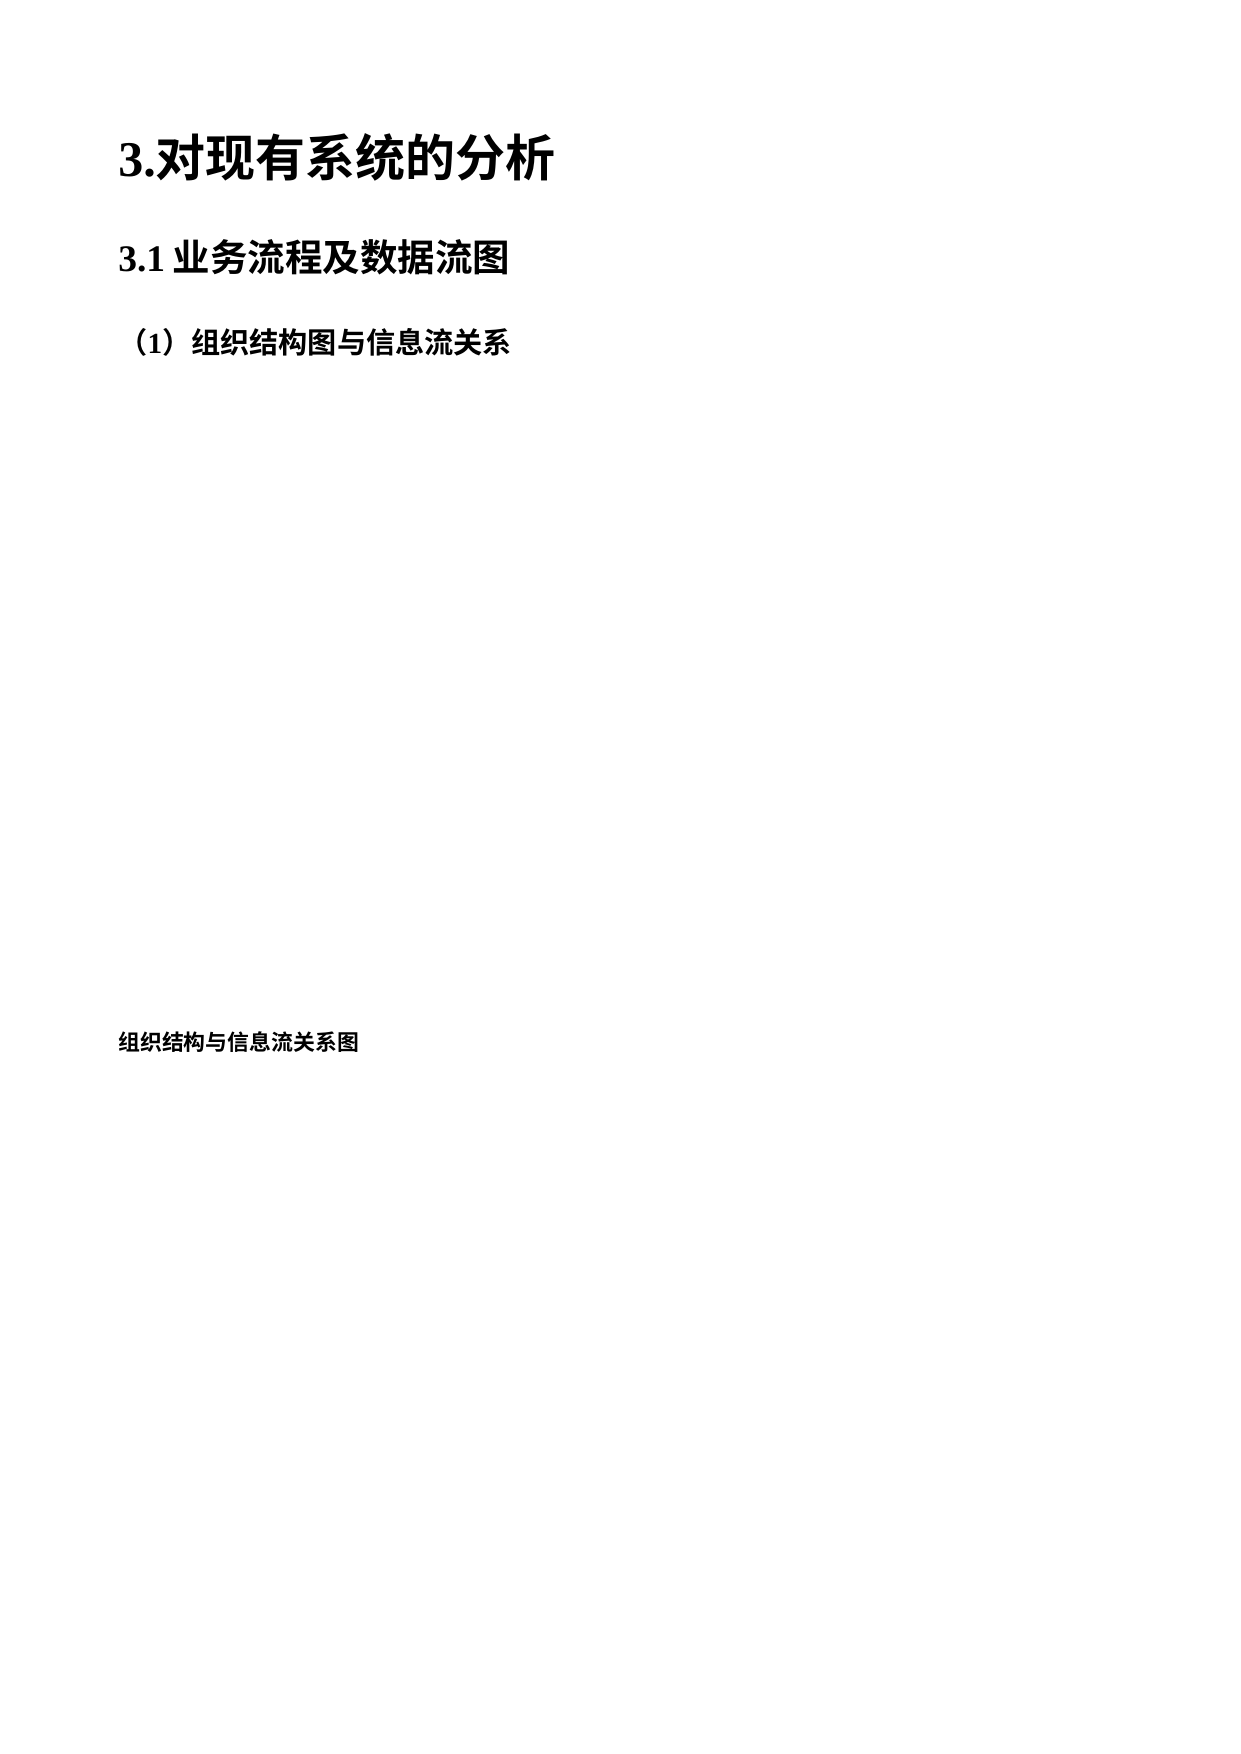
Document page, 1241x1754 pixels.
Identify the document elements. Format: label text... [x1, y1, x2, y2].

text 组织结构与信息流关系图 [118, 1024, 1122, 1056]
subtitle 3.对现有系统的分析 [118, 118, 1122, 191]
subtitle 3.1业务流程及数据流图 [118, 228, 1122, 282]
subtitle （1）组织结构图与信息流关系 [118, 320, 1122, 362]
